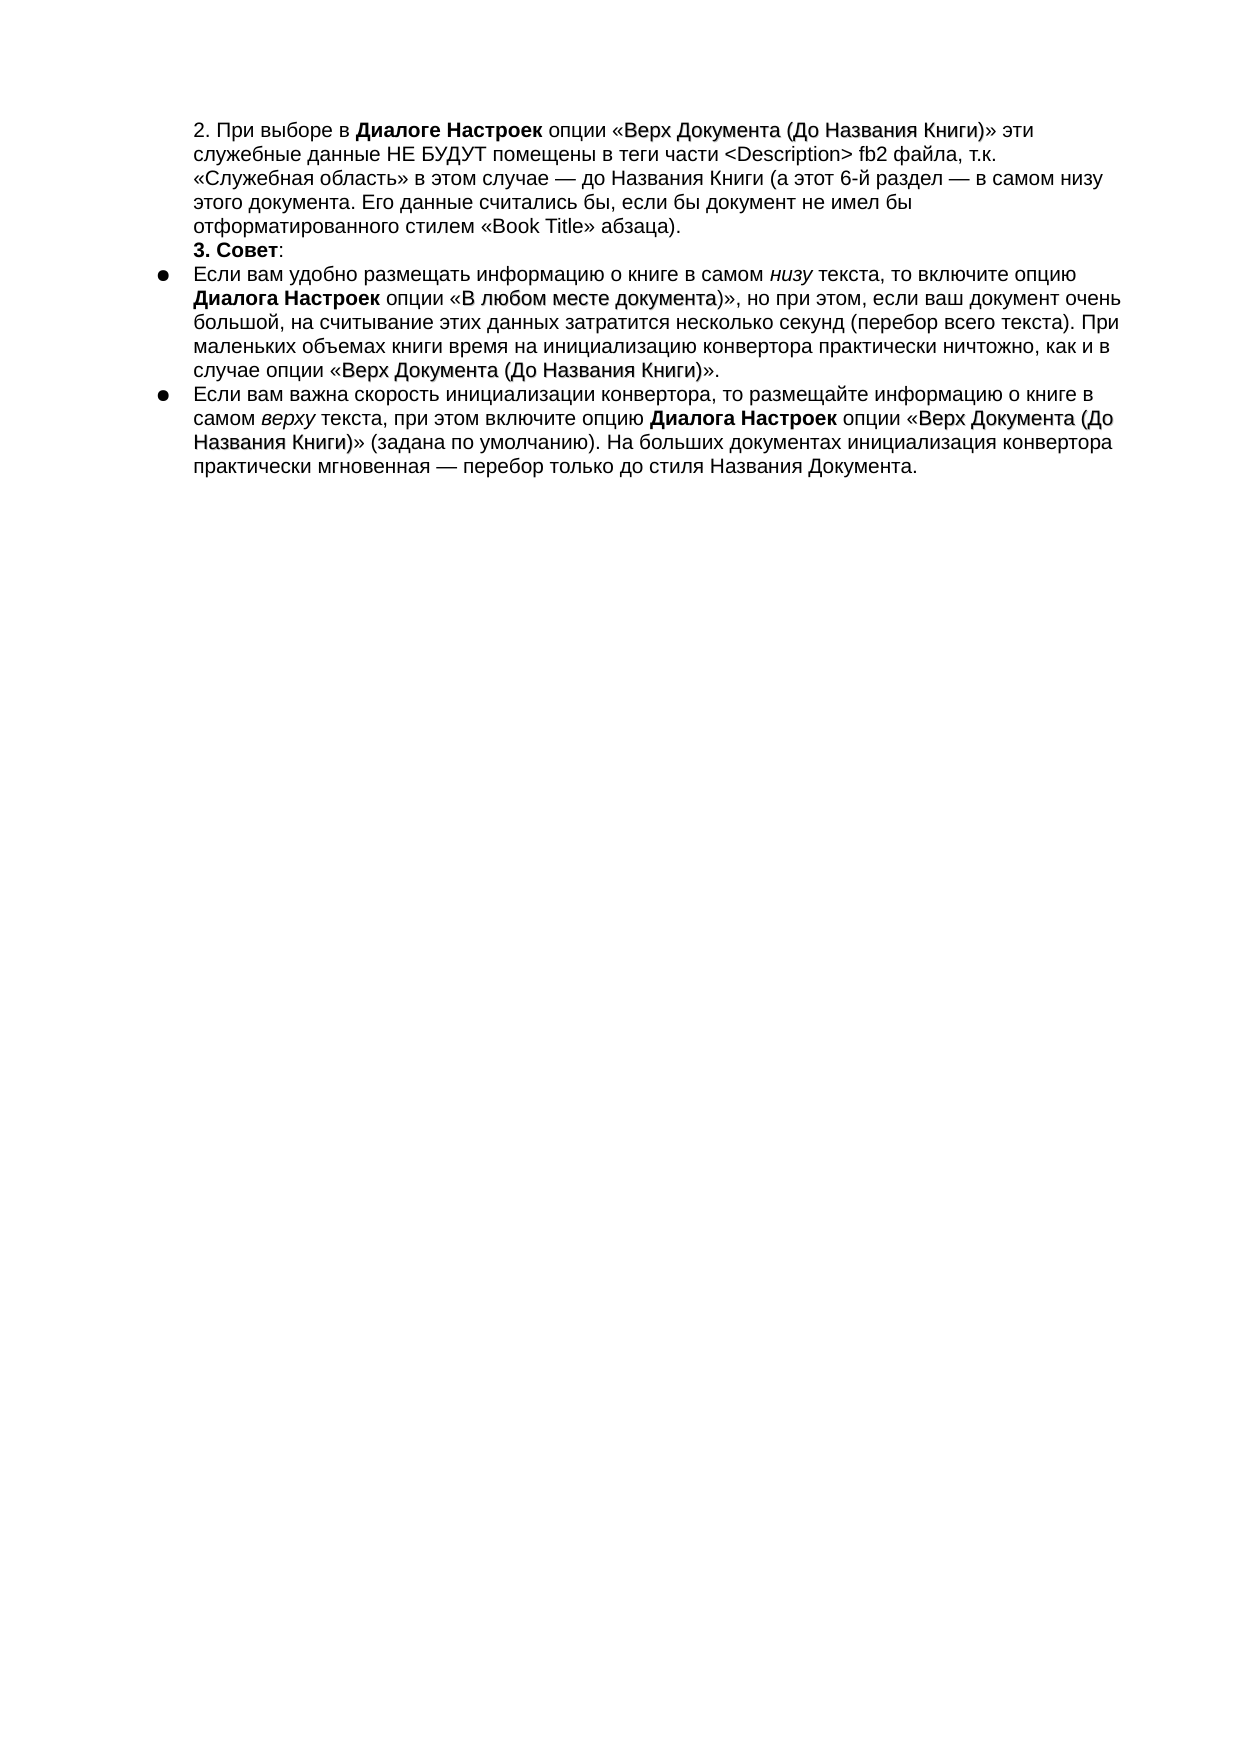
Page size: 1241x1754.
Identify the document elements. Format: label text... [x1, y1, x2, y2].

list 2. При выборе в Диалоге Настроек опции «Верх Документа (До Названия Книги)» эти служебные данные НЕ БУДУТ помещены в теги части <Description> fb2 файла, т.к. «Служебная область» в этом случае — до Названия Книги (а этот 6-й раздел — в самом низу этого документа. Его данные считались бы, если бы документ не имел бы отформатированного стилем «Book Title» абзаца). [156, 118, 1122, 238]
list Если вам удобно размещать информацию о книге в самом низу текста, то включите опцию Диалога Настроек опции «В любом месте документа)», но при этом, если ваш документ очень большой, на считывание этих данных затратится несколько секунд (перебор всего текста). При маленьких объемах книги время на инициализацию конвертора практически ничтожно, как и в случае опции «Верх Документа (До Названия Книги)». [156, 262, 1122, 382]
list 3. Совет: [156, 238, 1122, 262]
list Если вам важна скорость инициализации конвертора, то размещайте информацию о книге в самом верху текста, при этом включите опцию Диалога Настроек опции «Верх Документа (До Названия Книги)» (задана по умолчанию). На больших документах инициализация конвертора практически мгновенная — перебор только до стиля Названия Документа. [156, 382, 1122, 477]
